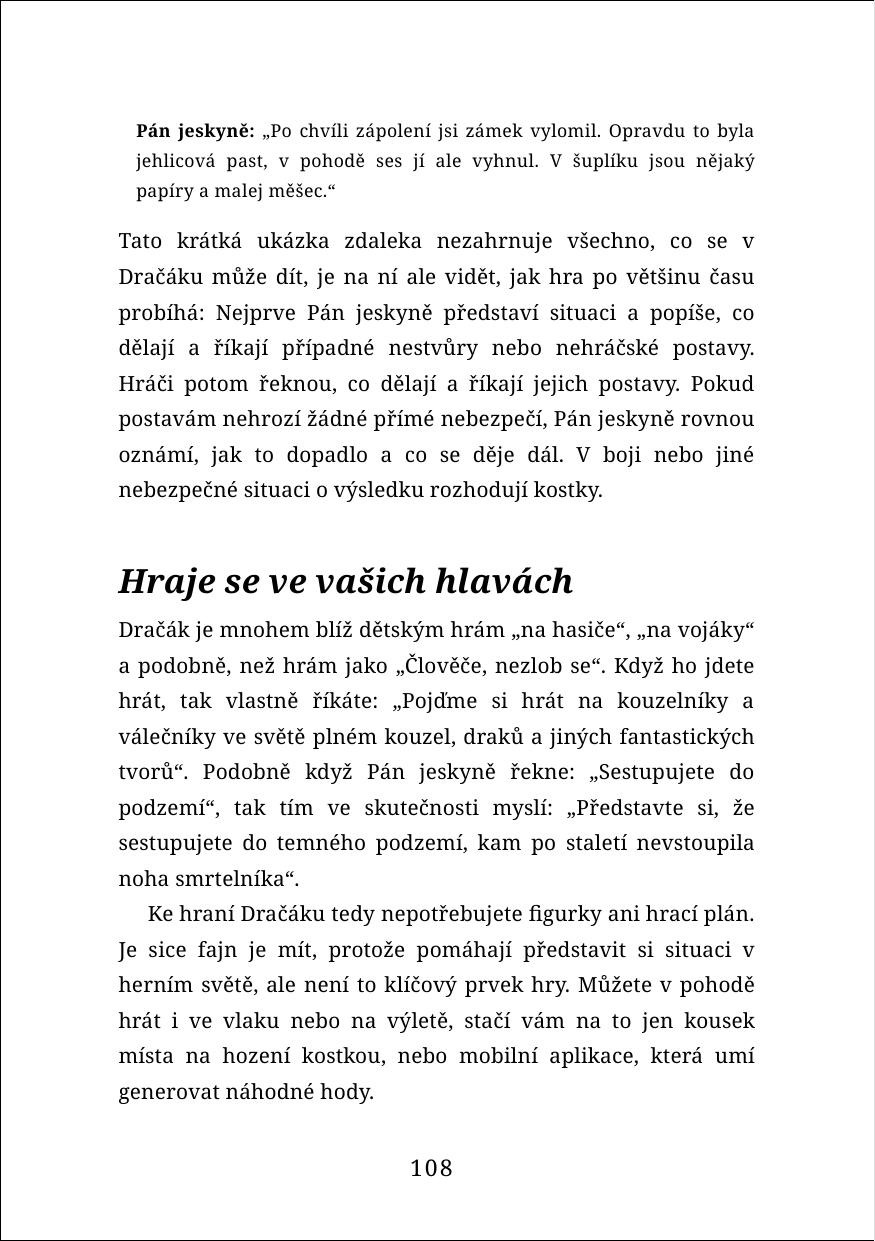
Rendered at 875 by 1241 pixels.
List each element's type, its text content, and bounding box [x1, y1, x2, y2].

text Pán jeskyně: „Po chvíli zápolení jsi zámek vylomil. Opravdu to byla jehlicová past, v pohodě ses jí ale vyhnul. V šuplíku jsou nějaký papíry a malej měšec.“ [136, 118, 756, 203]
subtitle Hraje se ve vašich hlavách [118, 558, 756, 603]
text Dračák je mnohem blíž dětským hrám „na hasiče“, „na vojáky“ a podobně, než hrám jako „Člověče, nezlob se“. Když ho jdete hrát, tak vlastně říkáte: „Pojďme si hrát na kouzelníky a válečníky ve světě plném kouzel, draků a jiných fantastických tvorů“. Podobně když Pán jeskyně řekne: „Sestupujete do podzemí“, tak tím ve skutečnosti myslí: „Představte si, že sestupujete do temného podzemí, kam po staletí nevstoupila noha smrtelníka“. Ke hraní Dračáku tedy nepotřebujete figurky ani hrací plán. Je sice fajn je mít, protože pomáhají představit si situaci v herním světě, ale není to klíčový prvek hry. Můžete v pohodě hrát i ve vlaku nebo na výletě, stačí vám na to jen kousek místa na hození kostkou, nebo mobilní aplikace, která umí generovat náhodné hody. [118, 615, 756, 1105]
text Tato krátká ukázka zdaleka nezahrnuje všechno, co se v Dračáku může dít, je na ní ale vidět, jak hra po většinu času probíhá: Nejprve Pán jeskyně představí situaci a popíše, co dělají a říkají případné nestvůry nebo nehráčské postavy. Hráči potom řeknou, co dělají a říkají jejich postavy. Pokud postavám nehrozí žádné přímé nebezpečí, Pán jeskyně rovnou oznámí, jak to dopadlo a co se děje dál. V boji nebo jiné nebezpečné situaci o výsledku rozhodují kostky. [118, 227, 756, 504]
